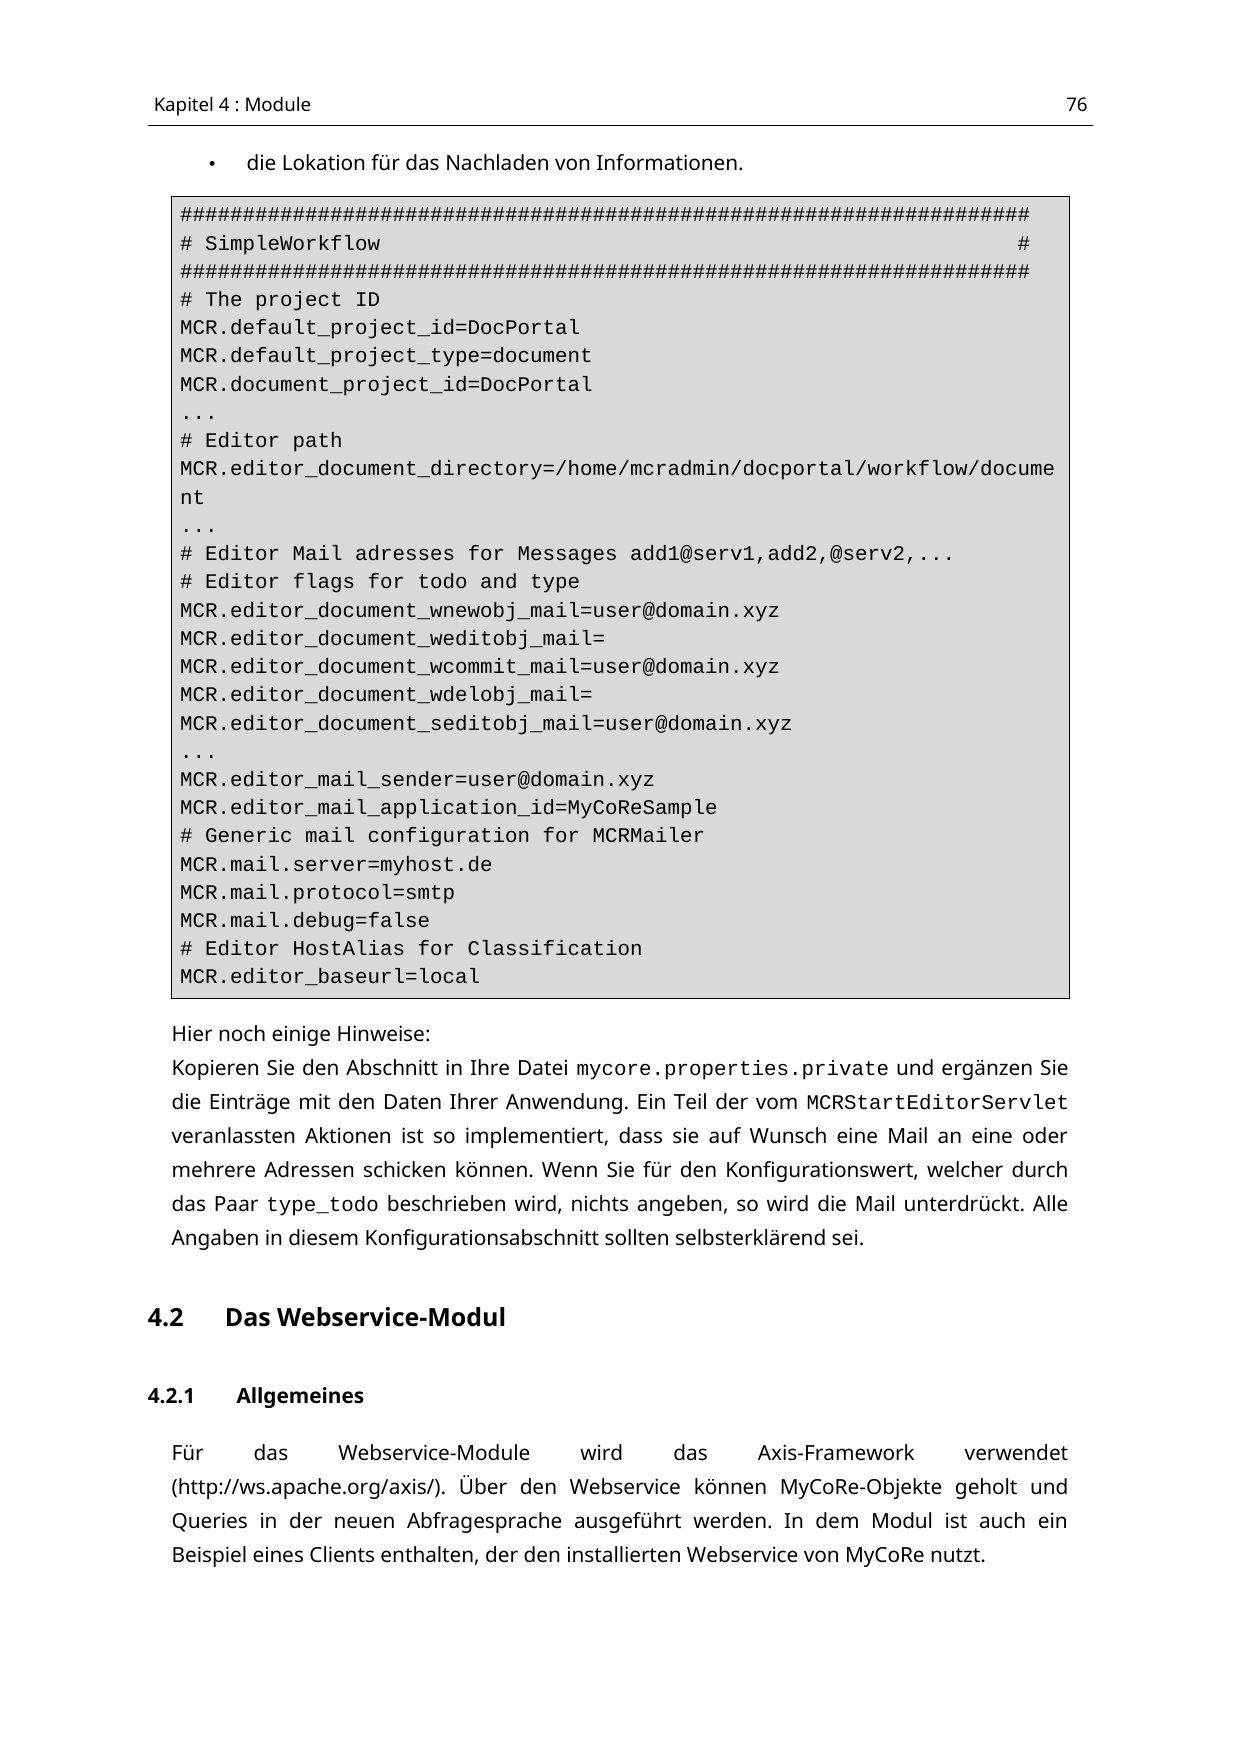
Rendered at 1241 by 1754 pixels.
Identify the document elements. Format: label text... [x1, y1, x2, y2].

text #################################################################### # SimpleWorkflow # #################################################################### # The project ID MCR.default_project_id=DocPortal MCR.default_project_type=document MCR.document_project_id=DocPortal ... # Editor path MCR.editor_document_directory=/home/mcradmin/docportal/workflow/document ... # Editor Mail adresses for Messages add1@serv1,add2,@serv2,... # Editor flags for todo and type MCR.editor_document_wnewobj_mail=user@domain.xyz MCR.editor_document_weditobj_mail= MCR.editor_document_wcommit_mail=user@domain.xyz MCR.editor_document_wdelobj_mail= MCR.editor_document_seditobj_mail=user@domain.xyz ... MCR.editor_mail_sender=user@domain.xyz MCR.editor_mail_application_id=MyCoReSample # Generic mail configuration for MCRMailer MCR.mail.server=myhost.de MCR.mail.protocol=smtp MCR.mail.debug=false # Editor HostAlias for Classification MCR.editor_baseurl=local [172, 197, 1069, 998]
subtitle Das Webservice-Modul [148, 1299, 1092, 1333]
list die Lokation für das Nachladen von Informationen. [209, 148, 1069, 176]
text Hier noch einige Hinweise: Kopieren Sie den Abschnitt in Ihre Datei mycore.properties.private und ergänzen Sie die Einträge mit den Daten Ihrer Anwendung. Ein Teil der vom MCRStartEditorServlet veranlassten Aktionen ist so implementiert, dass sie auf Wunsch eine Mail an eine oder mehrere Adressen schicken können. Wenn Sie für den Konfigurationswert, welcher durch das Paar type_todo beschrieben wird, nichts angeben, so wird die Mail unterdrückt. Alle Angaben in diesem Konfigurationsabschnitt sollten selbsterklärend sei. [171, 1019, 1069, 1251]
subtitle Allgemeines [148, 1381, 1092, 1409]
text Für das Webservice-Module wird das Axis-Framework verwendet (http://ws.apache.org/axis/). Über den Webservice können MyCoRe-Objekte geholt und Queries in der neuen Abfragesprache ausgeführt werden. In dem Modul ist auch ein Beispiel eines Clients enthalten, der den installierten Webservice von MyCoRe nutzt. [171, 1438, 1069, 1568]
